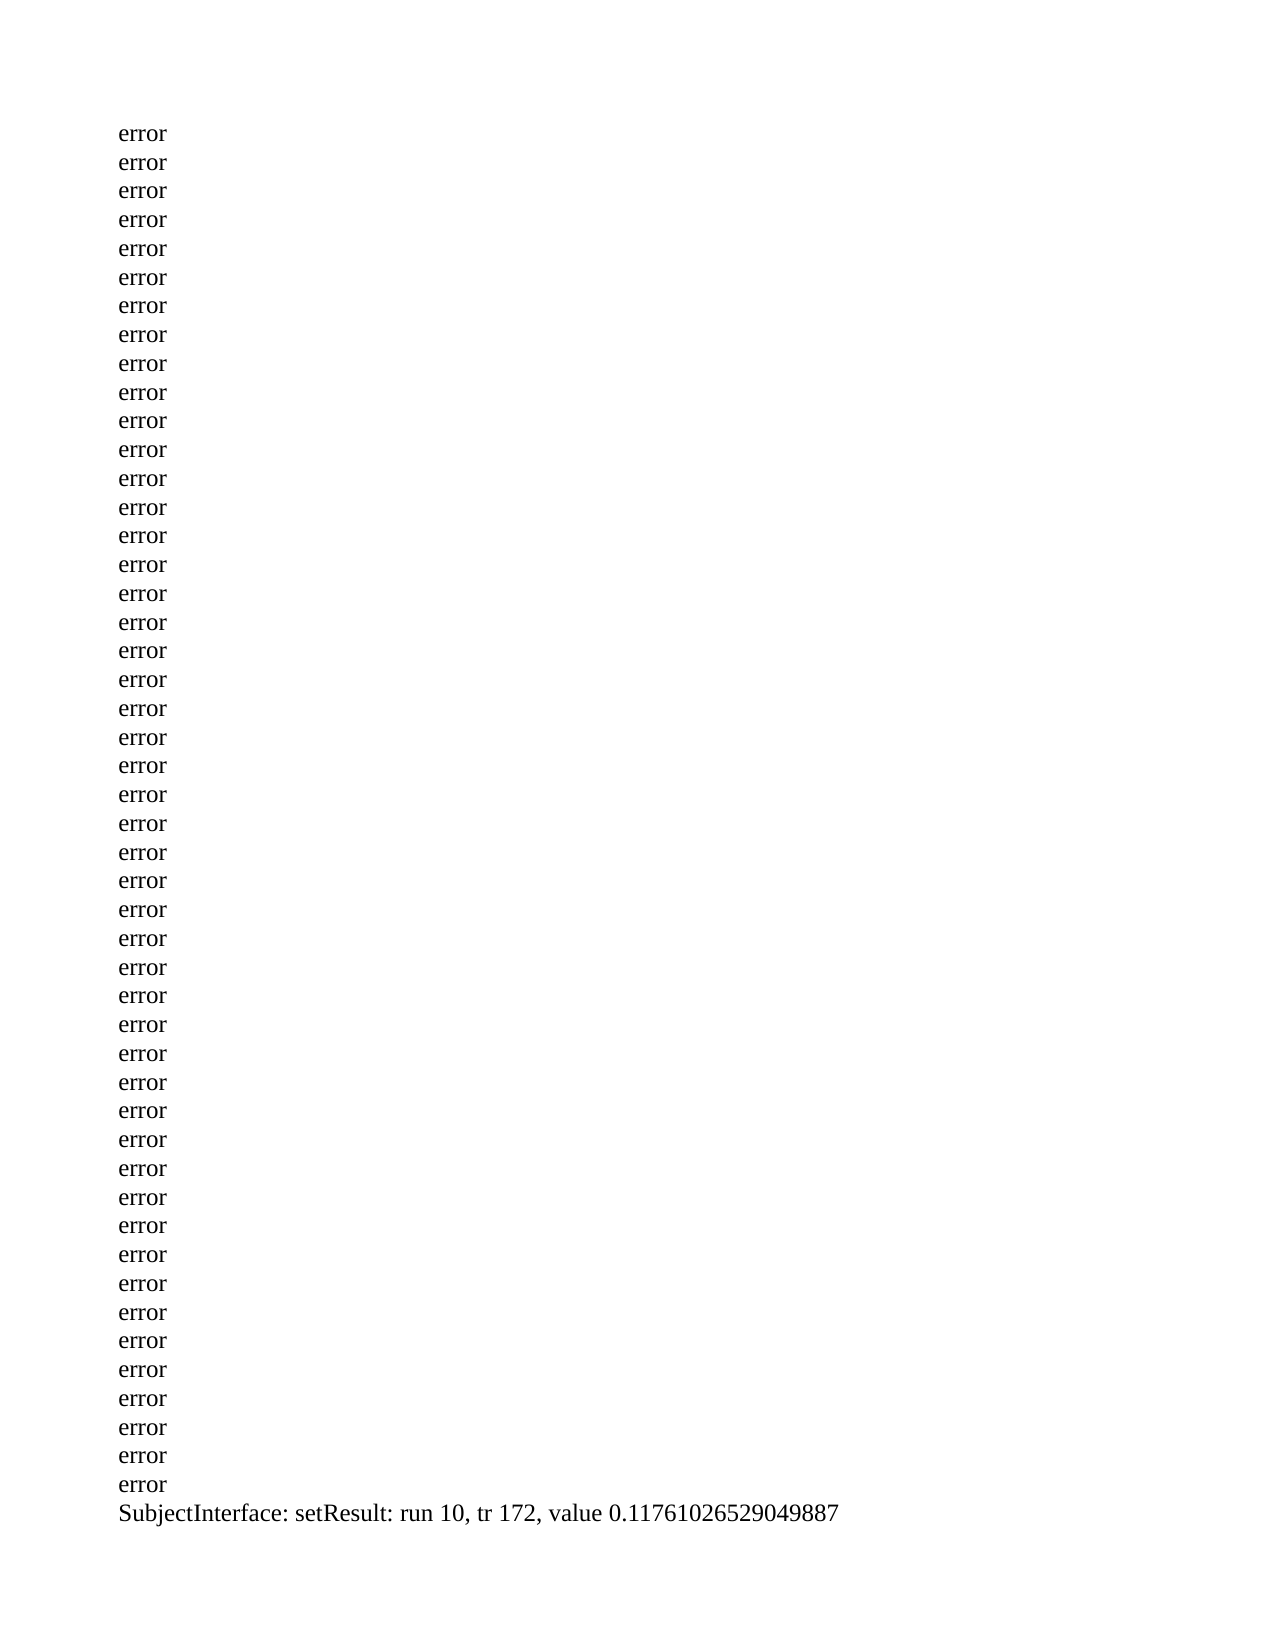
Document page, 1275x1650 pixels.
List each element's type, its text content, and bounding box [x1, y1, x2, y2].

text error [118, 348, 1157, 377]
text error [118, 779, 1157, 808]
text error [118, 377, 1157, 406]
text error [118, 1326, 1157, 1354]
text error [118, 147, 1157, 176]
text error [118, 1153, 1157, 1182]
text error [118, 578, 1157, 607]
text error [118, 808, 1157, 837]
text error [118, 549, 1157, 578]
text error [118, 1124, 1157, 1153]
text error [118, 1038, 1157, 1067]
text error [118, 204, 1157, 233]
text error [118, 1211, 1157, 1239]
text error [118, 1383, 1157, 1412]
text error [118, 1009, 1157, 1038]
text error [118, 722, 1157, 751]
text error [118, 1441, 1157, 1469]
text error [118, 1239, 1157, 1268]
text error [118, 291, 1157, 319]
text error [118, 1182, 1157, 1211]
text error [118, 837, 1157, 866]
text error [118, 952, 1157, 981]
text error [118, 1067, 1157, 1096]
text error [118, 434, 1157, 463]
text error [118, 521, 1157, 549]
text error [118, 866, 1157, 894]
text error [118, 1268, 1157, 1297]
text error [118, 1412, 1157, 1441]
text error [118, 981, 1157, 1009]
text error [118, 664, 1157, 693]
text error [118, 262, 1157, 291]
text error [118, 1469, 1157, 1498]
text error [118, 492, 1157, 521]
text error [118, 693, 1157, 722]
text error [118, 894, 1157, 923]
text error [118, 923, 1157, 952]
text error [118, 751, 1157, 779]
text error [118, 233, 1157, 262]
text error [118, 1297, 1157, 1326]
text error [118, 176, 1157, 204]
text error [118, 118, 1157, 147]
text SubjectInterface: setResult: run 10, tr 172, value 0.11761026529049887 [118, 1498, 1157, 1527]
text error [118, 406, 1157, 434]
text error [118, 319, 1157, 348]
text error [118, 607, 1157, 636]
text error [118, 1354, 1157, 1383]
text error [118, 463, 1157, 492]
text error [118, 636, 1157, 664]
text error [118, 1096, 1157, 1124]
